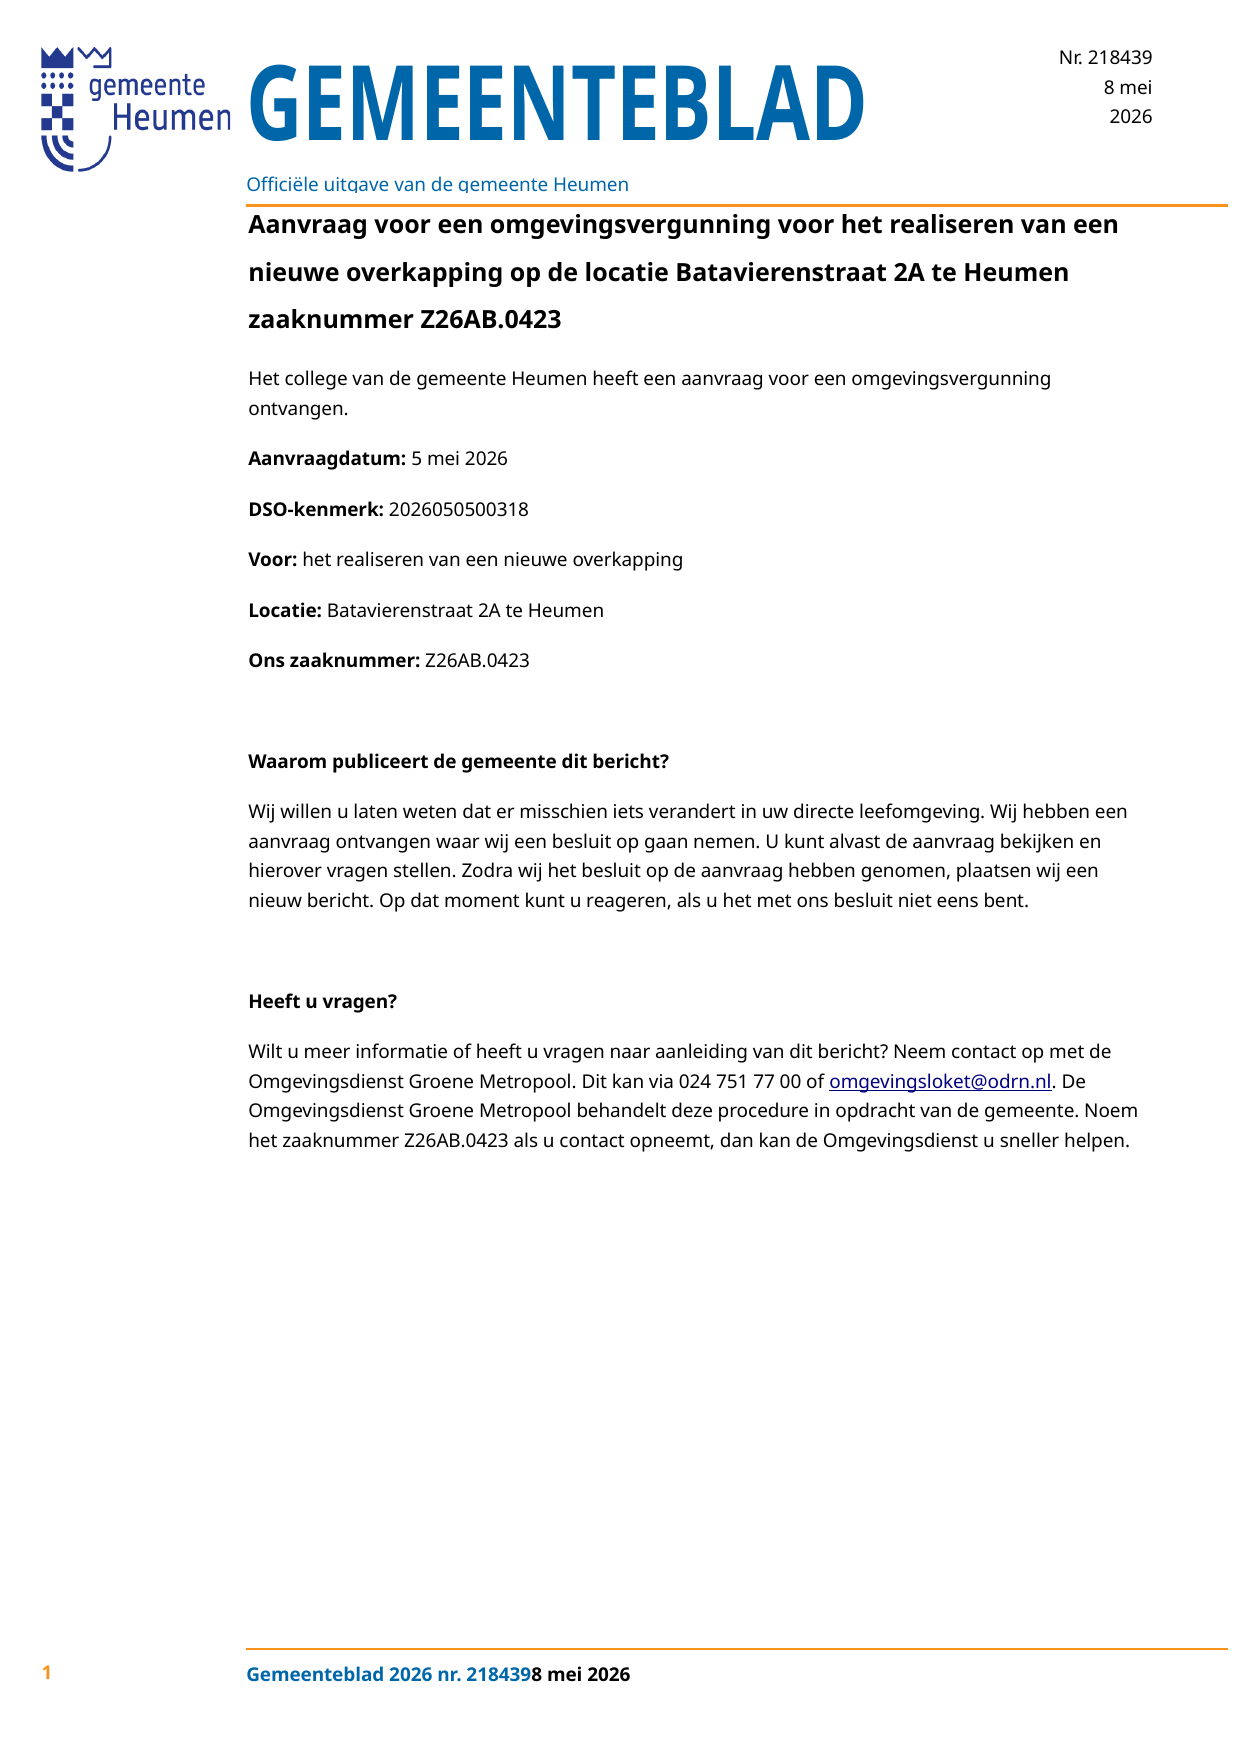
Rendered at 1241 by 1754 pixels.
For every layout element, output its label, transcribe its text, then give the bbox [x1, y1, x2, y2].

text Wij willen u laten weten dat er misschien iets verandert in uw directe leefomgeving. Wij hebben een aanvraag ontvangen waar wij een besluit op gaan nemen. U kunt alvast de aanvraag bekijken en hierover vragen stellen. Zodra wij het besluit op de aanvraag hebben genomen, plaatsen wij een nieuw bericht. Op dat moment kunt u reageren, als u het met ons besluit niet eens bent. [248, 798, 1152, 913]
text Heeft u vragen? [248, 988, 1152, 1014]
text Wilt u meer informatie of heeft u vragen naar aanleiding van dit bericht? Neem contact op met de Omgevingsdienst Groene Metropool. Dit kan via 024 751 77 00 of omgevingsloket@odrn.nl. De Omgevingsdienst Groene Metropool behandelt deze procedure in opdracht van de gemeente. Noem het zaaknummer Z26AB.0423 als u contact opneemt, dan kan de Omgevingsdienst u sneller helpen. [248, 1038, 1152, 1153]
text Locatie: Batavierenstraat 2A te Heumen [248, 597, 1152, 622]
text Het college van de gemeente Heumen heeft een aanvraag voor een omgevingsvergunning ontvangen. [248, 366, 1152, 421]
text Ons zaaknummer: Z26AB.0423 [248, 647, 1152, 673]
text DSO-kenmerk: 2026050500318 [248, 496, 1152, 522]
text Aanvraag voor een omgevingsvergunning voor het realiseren van een nieuwe overkapping op de locatie Batavierenstraat 2A te Heumen zaaknummer Z26AB.0423 [248, 207, 1152, 336]
text Voor: het realiseren van een nieuwe overkapping [248, 546, 1152, 572]
picture [41, 47, 231, 172]
text Aanvraagdatum: 5 mei 2026 [248, 446, 1152, 471]
text Waarom publiceert de gemeente dit bericht? [248, 748, 1152, 774]
